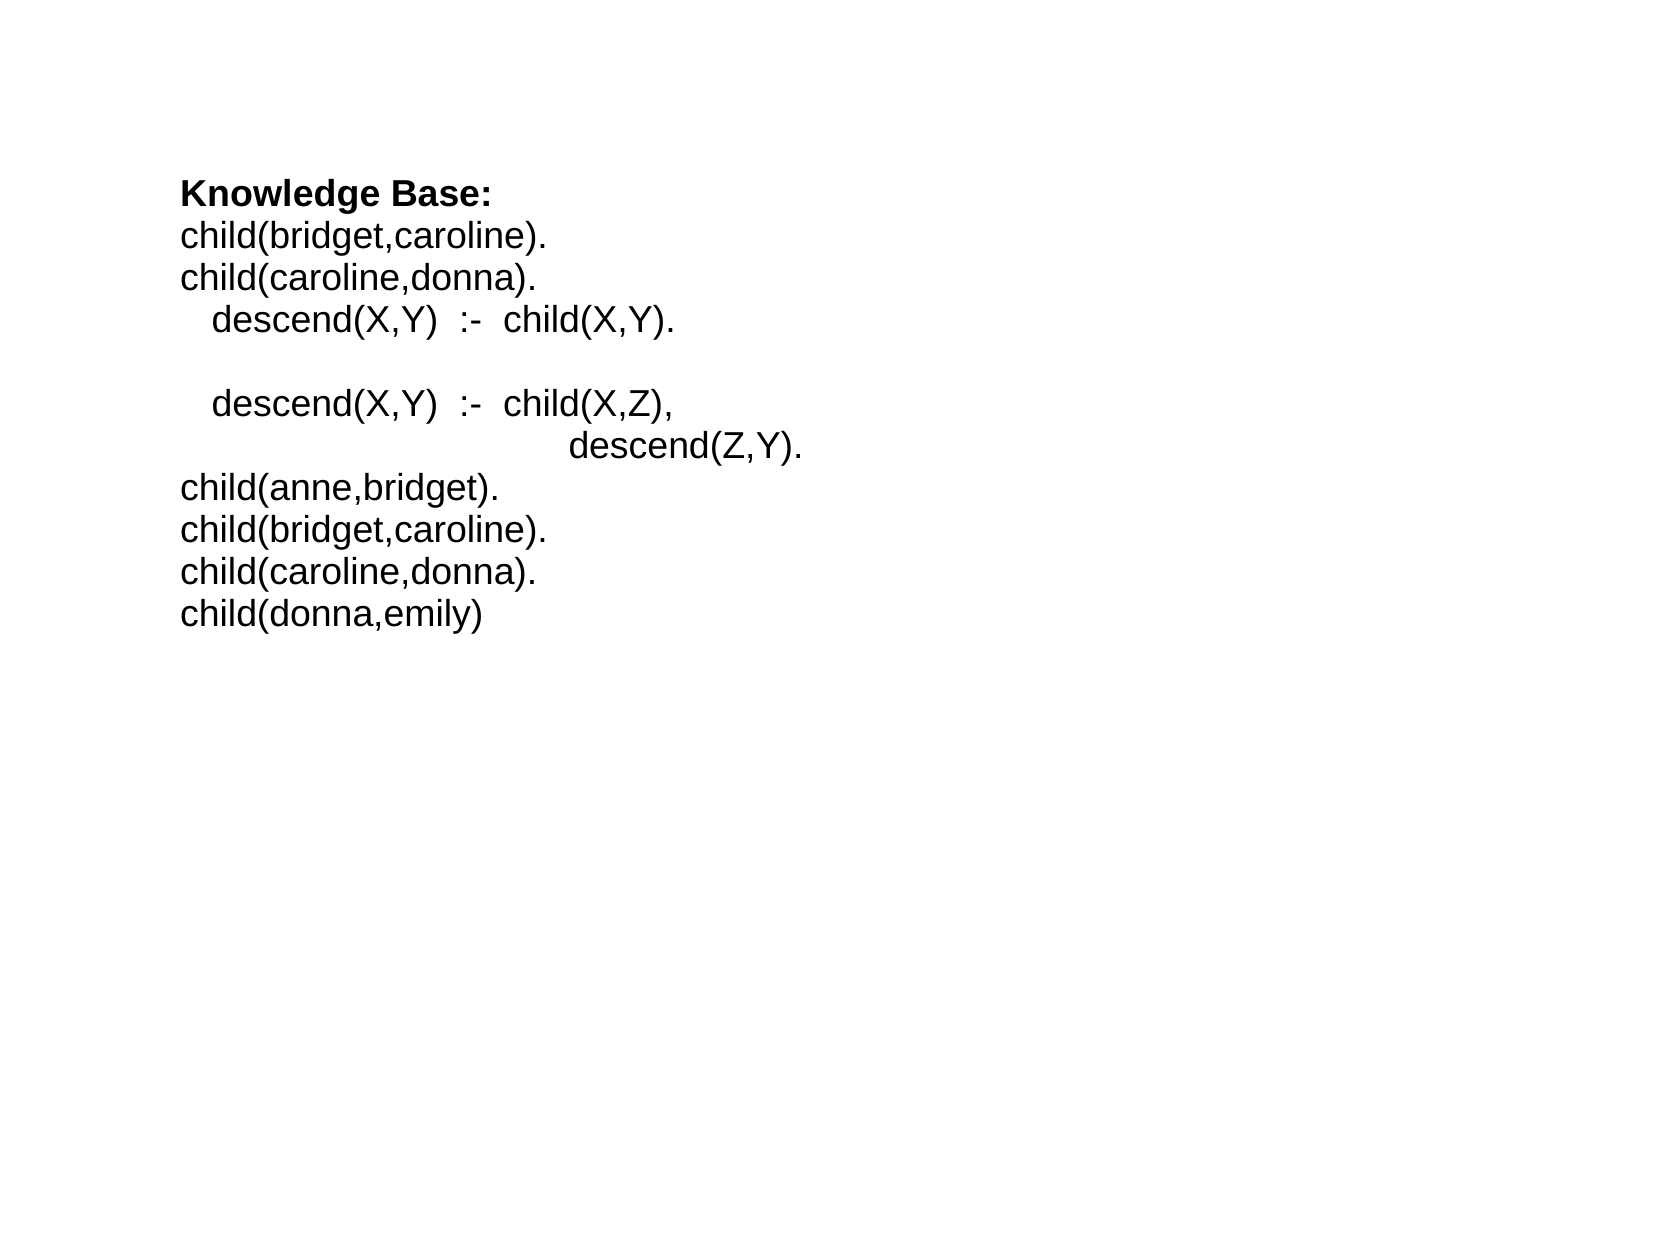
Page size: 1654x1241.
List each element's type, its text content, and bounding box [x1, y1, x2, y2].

text_box Knowledge Base: child(bridget,caroline). child(caroline,donna). descend(X,Y) :- child(X,Y). descend(X,Y) :- child(X,Z), descend(Z,Y). child(anne,bridget). child(bridget,caroline). child(caroline,donna). child(donna,emily) [165, 165, 1477, 643]
